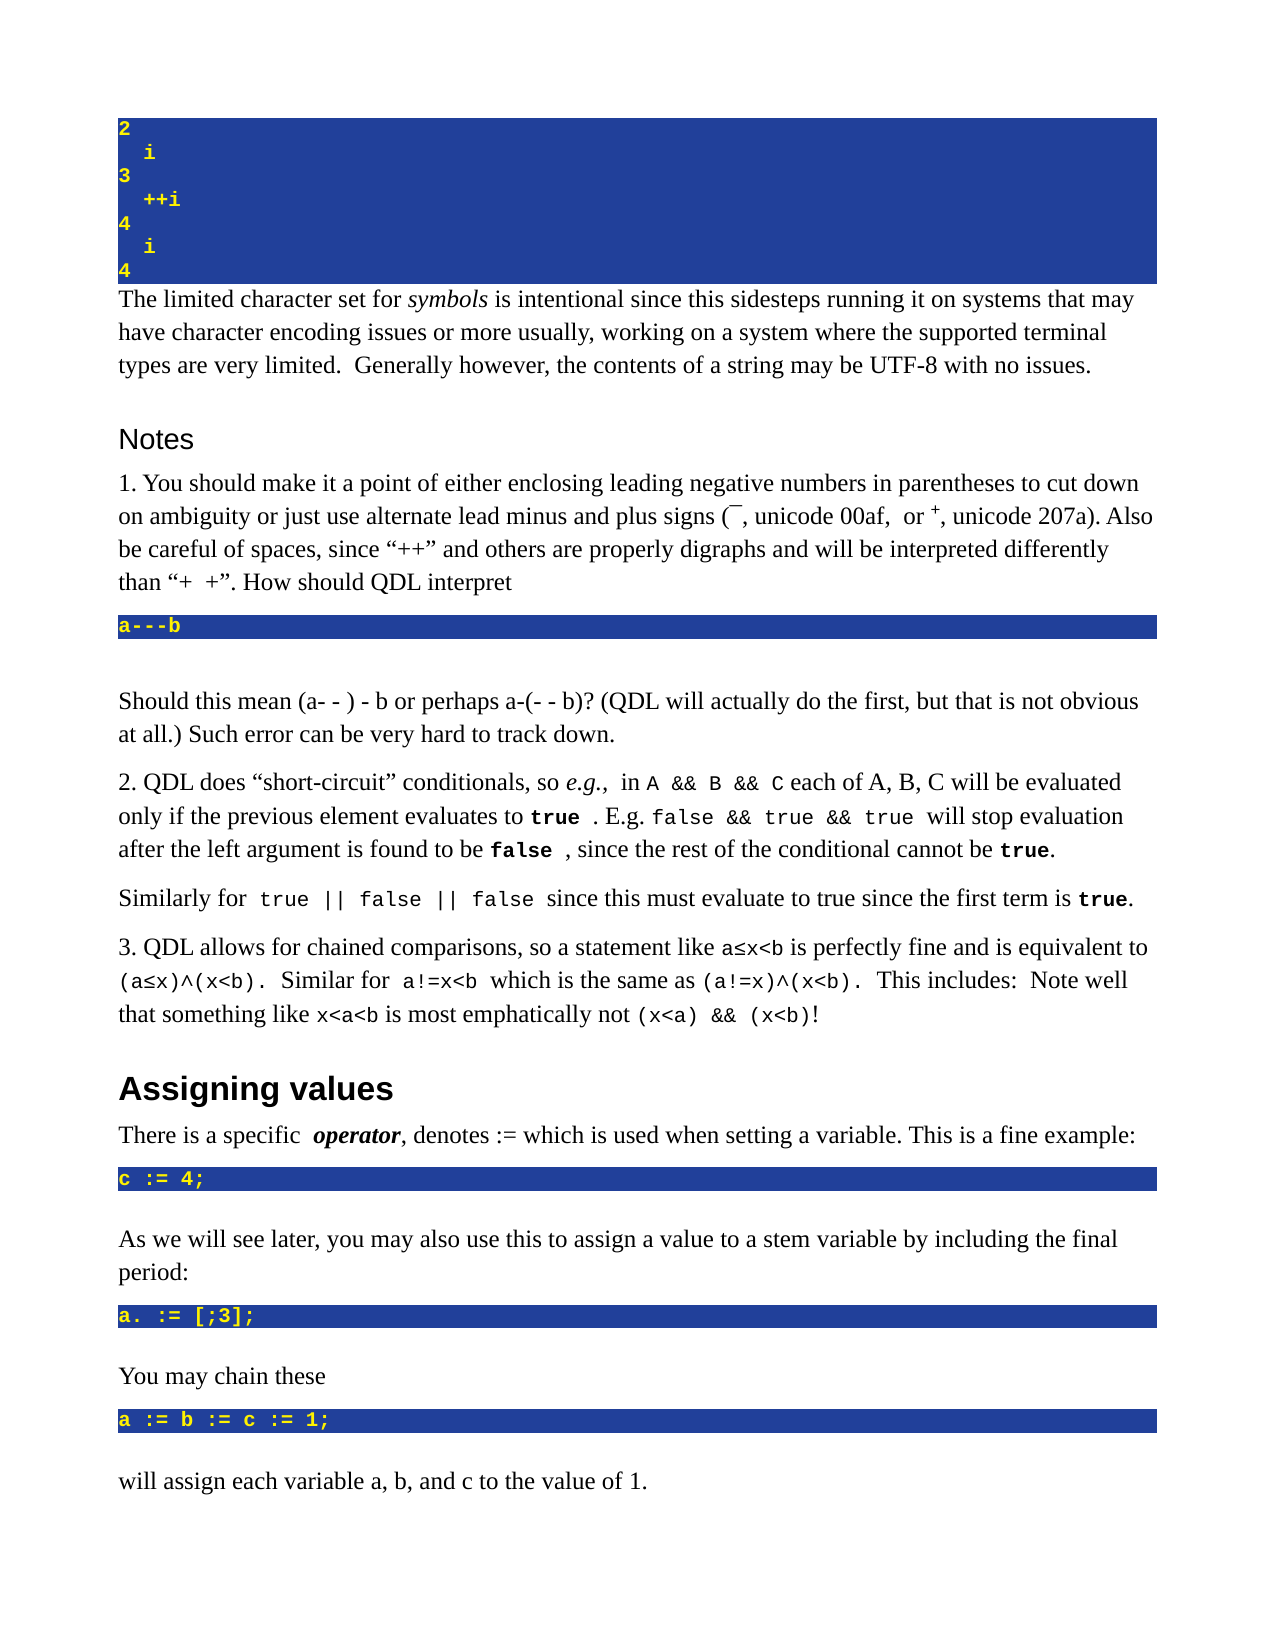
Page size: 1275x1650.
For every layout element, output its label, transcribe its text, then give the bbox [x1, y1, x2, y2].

text As we will see later, you may also use this to assign a value to a stem variable by including the final period: [118, 1191, 1157, 1286]
subtitle Notes [118, 422, 1157, 456]
text 3 [118, 165, 1157, 189]
text ++i [118, 189, 1157, 213]
text 4 [118, 260, 1157, 284]
text Similarly for true || false || false since this must evaluate to true since the first term is true. [118, 883, 1157, 913]
text a---b [118, 615, 1157, 639]
subtitle Assigning values [118, 1069, 1157, 1107]
text will assign each variable a, b, and c to the value of 1. [118, 1433, 1157, 1494]
text 2. QDL does “short-circuit” conditionals, so e.g., in A && B && C each of A, B, C will be evaluated only if the previous element evaluates to true . E.g. false && true && true will stop evaluation after the left argument is found to be false , since the rest of the conditional cannot be true. [118, 767, 1157, 864]
text 1. You should make it a point of either enclosing leading negative numbers in parentheses to cut down on ambiguity or just use alternate lead minus and plus signs (¯, unicode 00af, or ⁺, unicode 207a). Also be careful of spaces, since “++” and others are properly digraphs and will be interpreted differently than “+ +”. How should QDL interpret [118, 468, 1157, 596]
text c := 4; [118, 1167, 1157, 1191]
text 4 [118, 213, 1157, 236]
text Should this mean (a- - ) - b or perhaps a-(- - b)? (QDL will actually do the first, but that is not obvious at all.) Such error can be very hard to track down. [118, 686, 1157, 748]
text a. := [;3]; [118, 1305, 1157, 1328]
text 3. QDL allows for chained comparisons, so a statement like a≤x<b is perfectly fine and is equivalent to (a≤x)∧(x<b). Similar for a!=x<b which is the same as (a!=x)∧(x<b). This includes: Note well that something like x<a<b is most emphatically not (x<a) && (x<b)! [118, 932, 1157, 1029]
text The limited character set for symbols is intentional since this sidesteps running it on systems that may have character encoding issues or more usually, working on a system where the supported terminal types are very limited. Generally however, the contents of a string may be UTF-8 with no issues. [118, 284, 1157, 378]
text There is a specific operator, denotes := which is used when setting a variable. This is a fine example: [118, 1120, 1157, 1149]
text i [118, 236, 1157, 260]
text 2 [118, 118, 1157, 142]
text i [118, 142, 1157, 165]
text a := b := c := 1; [118, 1409, 1157, 1433]
text You may chain these [118, 1328, 1157, 1390]
